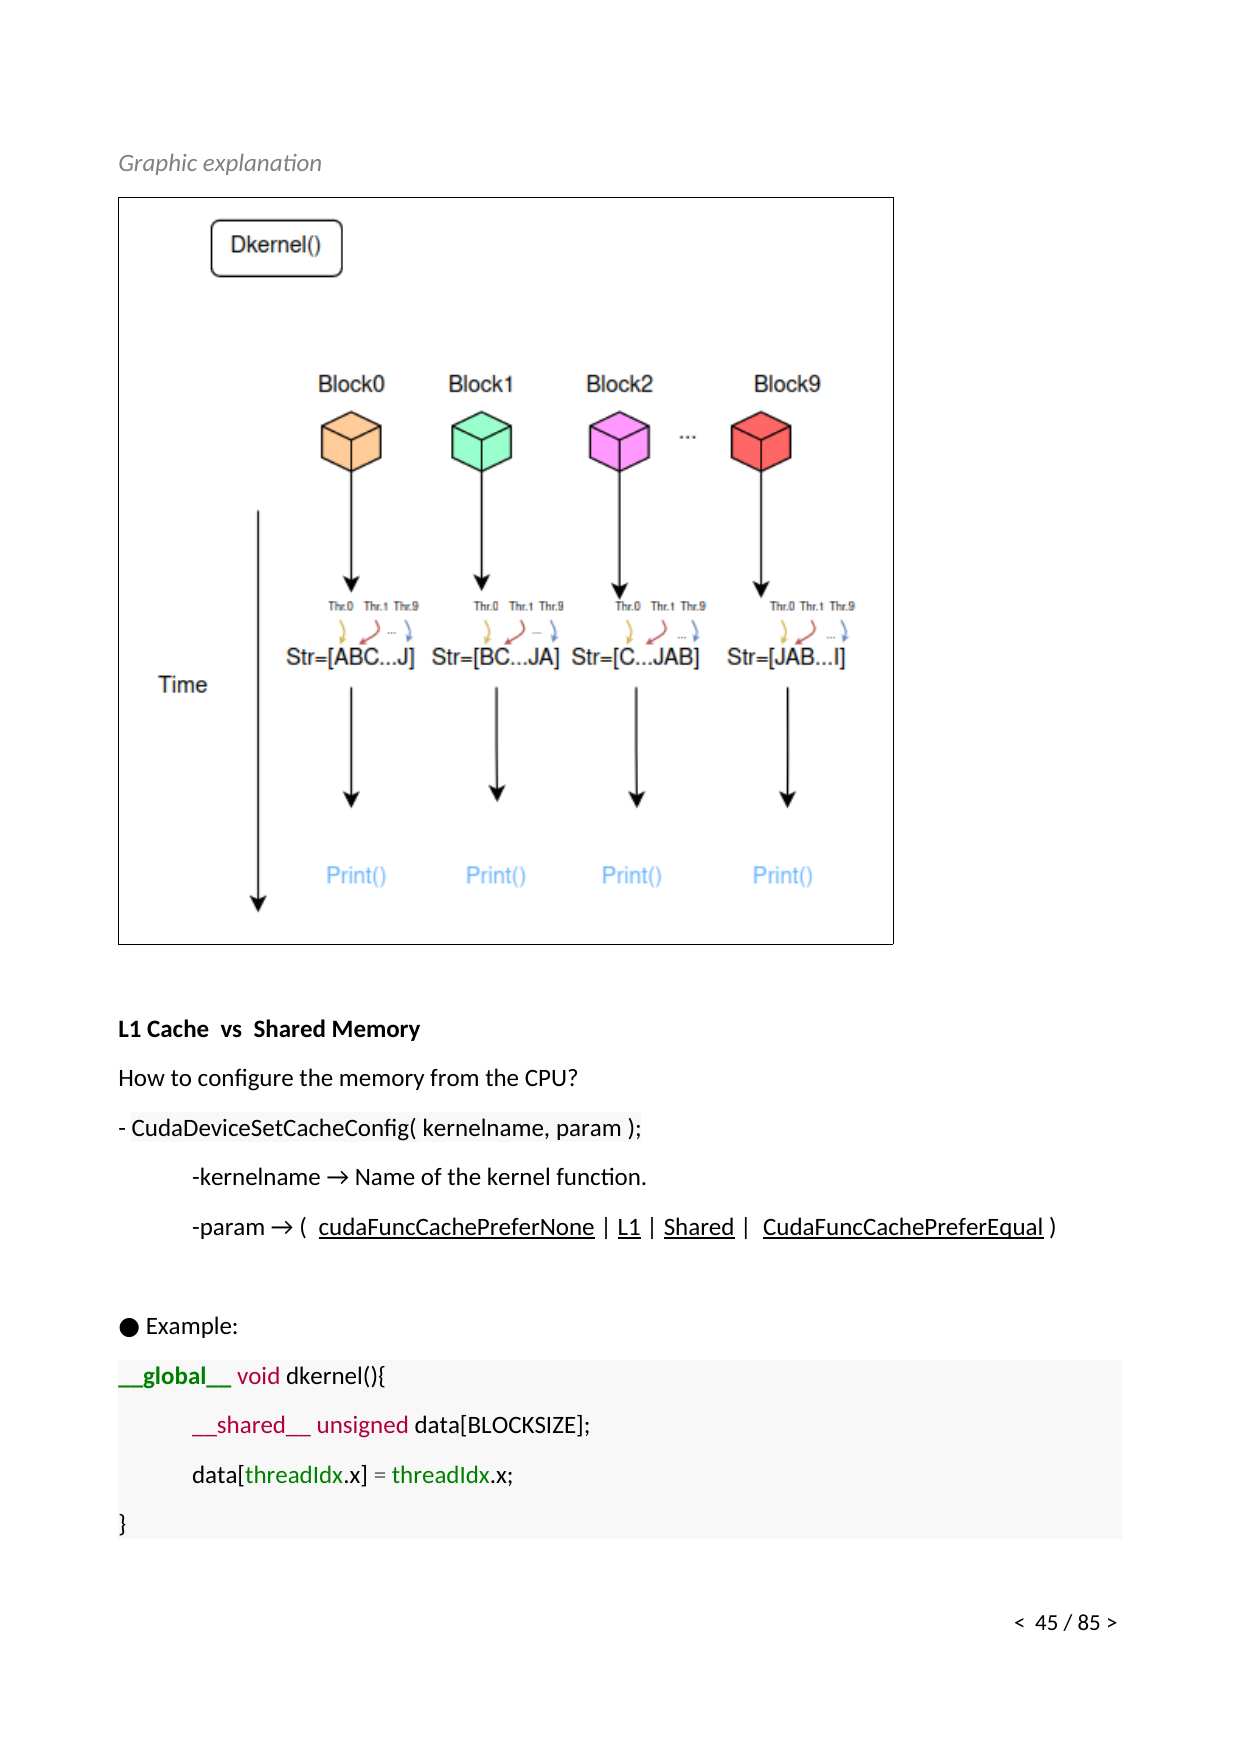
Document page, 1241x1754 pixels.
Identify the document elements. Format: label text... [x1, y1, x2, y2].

text __shared__ unsigned data[BLOCKSIZE]; [118, 1409, 1122, 1440]
text } [118, 1508, 1122, 1539]
text data[threadIdx.x] = threadIdx.x; [118, 1459, 1122, 1489]
text Graphic explanation [118, 148, 1122, 178]
text -param → ( cudaFuncCachePreferNone | L1 | Shared | CudaFuncCachePreferEqual ) [118, 1211, 1122, 1242]
text __global__ void dkernel(){ [118, 1360, 1122, 1390]
text How to configure the memory from the CPU? [118, 1062, 1122, 1093]
text ● Example: [118, 1310, 1122, 1341]
text -kernelname → Name of the kernel function. [118, 1161, 1122, 1192]
text - CudaDeviceSetCacheConfig( kernelname, param ); [118, 1112, 1122, 1142]
picture [121, 200, 890, 941]
text L1 Cache vs Shared Memory [118, 1013, 1122, 1043]
